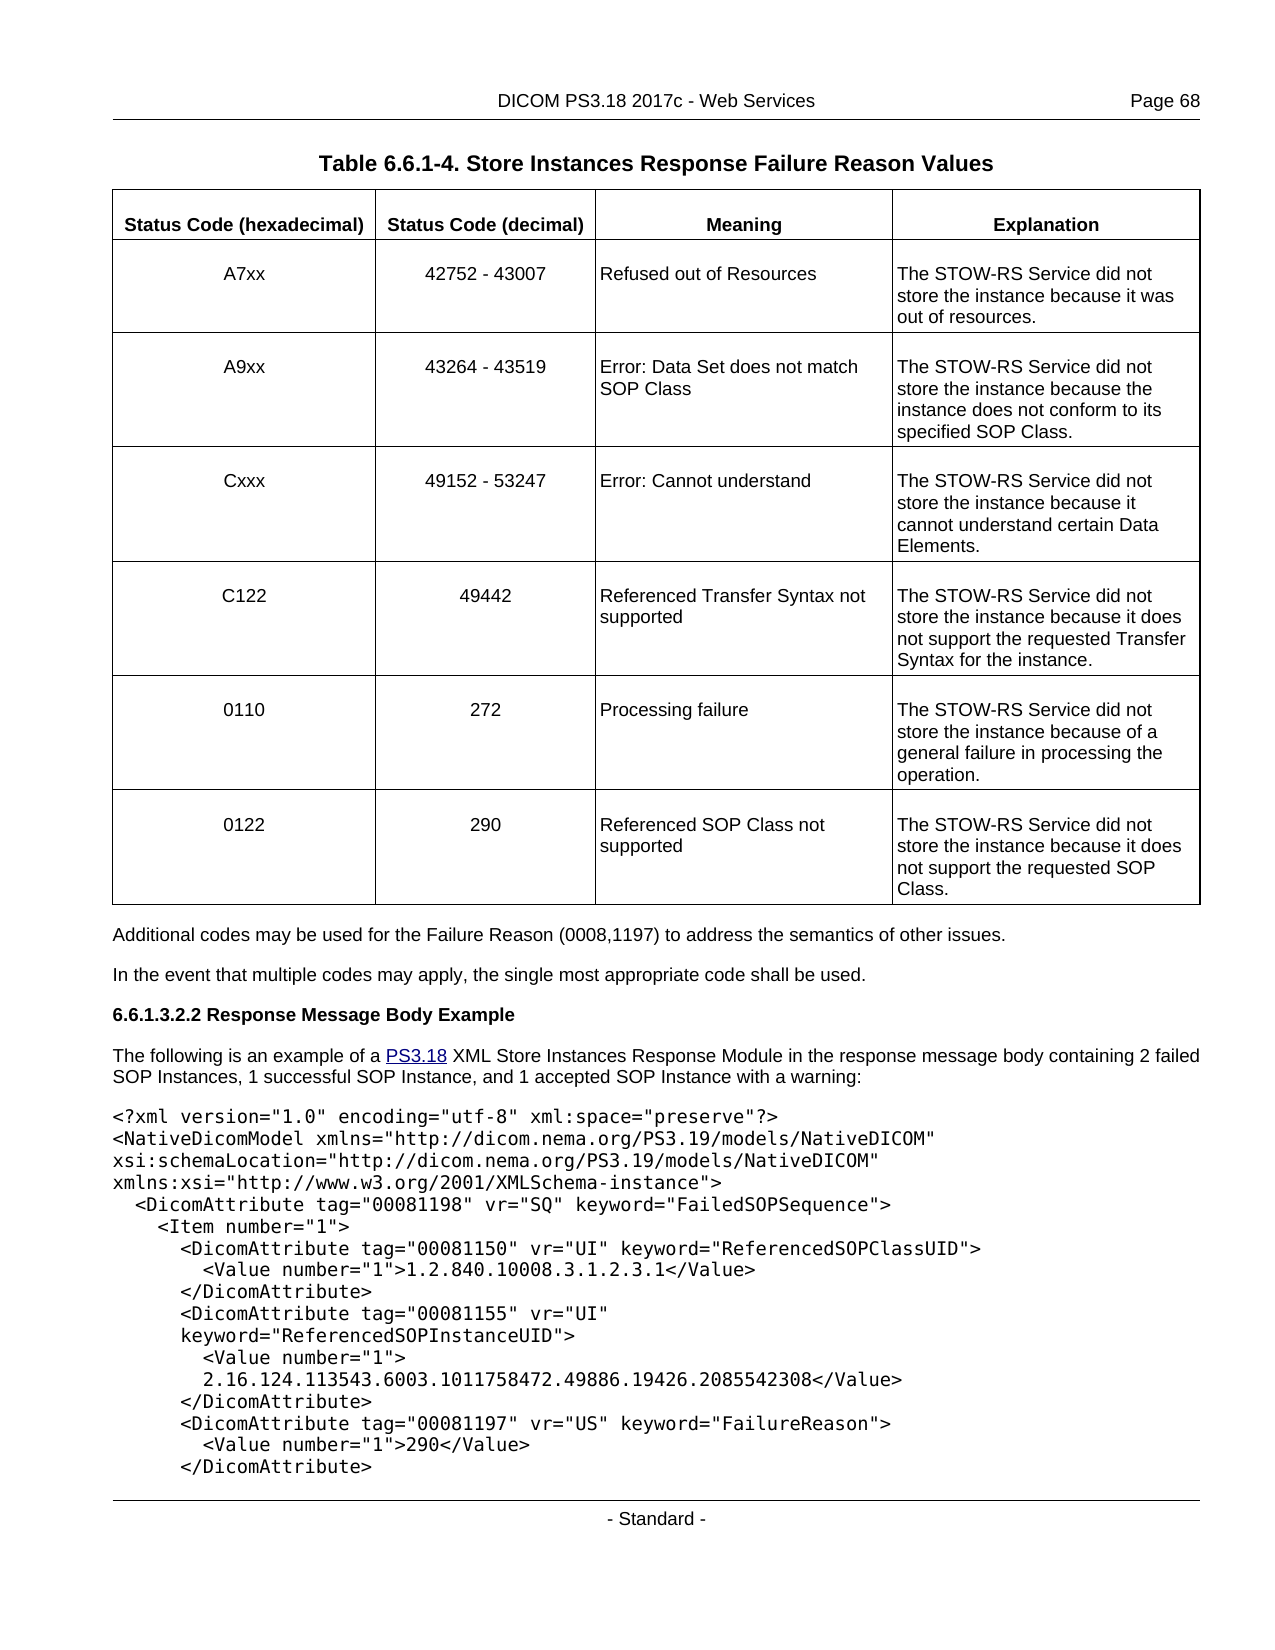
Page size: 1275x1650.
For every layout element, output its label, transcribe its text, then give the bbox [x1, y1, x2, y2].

table_cell C122 [113, 562, 375, 675]
table_header Explanation [893, 190, 1199, 239]
text Additional codes may be used for the Failure Reason (0008,1197) to address the semantics of other issues. [112, 923, 1200, 945]
table_cell Error: Data Set does not match SOP Class [596, 333, 892, 446]
table_header Status Code (decimal) [376, 190, 595, 239]
table_cell 42752 - 43007 [376, 240, 595, 332]
table_cell A9xx [113, 333, 375, 446]
table_cell 49442 [376, 562, 595, 675]
table_cell Error: Cannot understand [596, 447, 892, 561]
table_cell Refused out of Resources [596, 240, 892, 332]
table_cell Referenced SOP Class not supported [596, 790, 892, 904]
text 6.6.1.3.2.2 Response Message Body Example [112, 1004, 1200, 1026]
table_cell Cxxx [113, 447, 375, 561]
table_cell The STOW-RS Service did not store the instance because it cannot understand certain Data Elements. [893, 447, 1199, 561]
table_cell 0122 [113, 790, 375, 904]
text Table 6.6.1-4. Store Instances Response Failure Reason Values [112, 150, 1200, 176]
table_cell A7xx [113, 240, 375, 332]
table_cell 43264 - 43519 [376, 333, 595, 446]
table_cell The STOW-RS Service did not store the instance because it does not support the requested Transfer Syntax for the instance. [893, 562, 1199, 675]
table_cell The STOW-RS Service did not store the instance because it does not support the requested SOP Class. [893, 790, 1199, 904]
table_cell 272 [376, 676, 595, 789]
table_cell Processing failure [596, 676, 892, 789]
table_cell 0110 [113, 676, 375, 789]
table_cell The STOW-RS Service did not store the instance because of a general failure in processing the operation. [893, 676, 1199, 789]
table_header Meaning [596, 190, 892, 239]
table_cell Referenced Transfer Syntax not supported [596, 562, 892, 675]
text In the event that multiple codes may apply, the single most appropriate code shall be used. [112, 964, 1200, 985]
table_cell 49152 - 53247 [376, 447, 595, 561]
table_header Status Code (hexadecimal) [113, 190, 375, 239]
table_cell The STOW-RS Service did not store the instance because it was out of resources. [893, 240, 1199, 332]
text The following is an example of a PS3.18 XML Store Instances Response Module in the response message body containing 2 failed SOP Instances, 1 successful SOP Instance, and 1 accepted SOP Instance with a warning: [112, 1044, 1200, 1088]
text <?xml version="1.0" encoding="utf-8" xml:space="preserve"?> <NativeDicomModel xmlns="http://dicom.nema.org/PS3.19/models/NativeDICOM" xsi:schemaLocation="http://dicom.nema.org/PS3.19/models/NativeDICOM" xmlns:xsi="http://www.w3.org/2001/XMLSchema-instance"> <DicomAttribute tag="00081198" vr="SQ" keyword="FailedSOPSequence"> <Item number="1"> <DicomAttribute tag="00081150" vr="UI" keyword="ReferencedSOPClassUID"> <Value number="1">1.2.840.10008.3.1.2.3.1</Value> </DicomAttribute> <DicomAttribute tag="00081155" vr="UI" keyword="ReferencedSOPInstanceUID"> <Value number="1"> 2.16.124.113543.6003.1011758472.49886.19426.2085542308</Value> </DicomAttribute> <DicomAttribute tag="00081197" vr="US" keyword="FailureReason"> <Value number="1">290</Value> </DicomAttribute> [112, 1106, 1200, 1478]
table_cell 290 [376, 790, 595, 904]
table_cell The STOW-RS Service did not store the instance because the instance does not conform to its specified SOP Class. [893, 333, 1199, 446]
